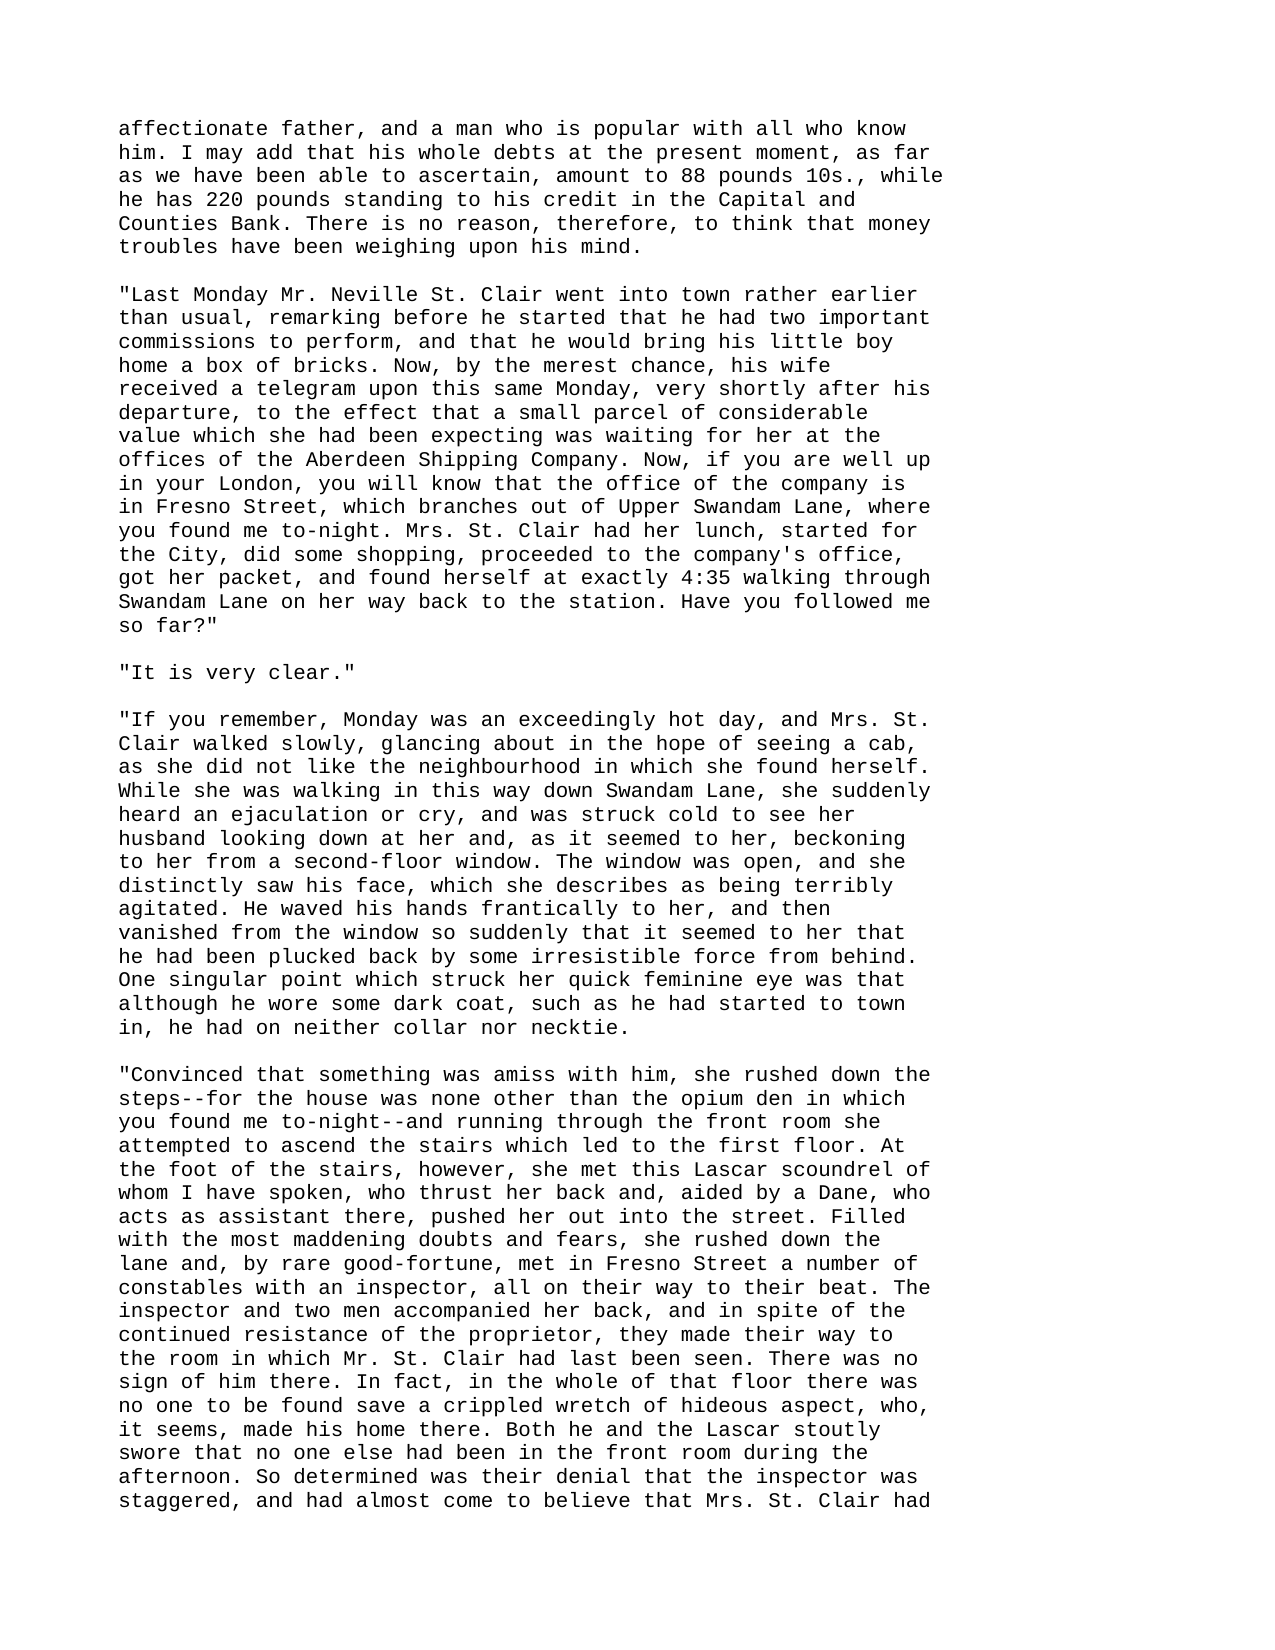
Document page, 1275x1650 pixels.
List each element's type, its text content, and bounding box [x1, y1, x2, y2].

text heard an ejaculation or cry, and was struck cold to see her [118, 804, 1157, 827]
text to her from a second-floor window. The window was open, and she [118, 851, 1157, 875]
text constables with an inspector, all on their way to their beat. The [118, 1277, 1157, 1300]
text got her packet, and found herself at exactly 4:35 walking through [118, 567, 1157, 591]
text he had been plucked back by some irresistible force from behind. [118, 946, 1157, 969]
text acts as assistant there, pushed her out into the street. Filled [118, 1206, 1157, 1229]
text than usual, remarking before he started that he had two important [118, 307, 1157, 331]
text so far?" [118, 615, 1157, 638]
text Counties Bank. There is no reason, therefore, to think that money [118, 213, 1157, 236]
text as she did not like the neighbourhood in which she found herself. [118, 757, 1157, 780]
text Swandam Lane on her way back to the station. Have you followed me [118, 591, 1157, 615]
text Clair walked slowly, glancing about in the hope of seeing a cab, [118, 733, 1157, 757]
text in your London, you will know that the office of the company is [118, 473, 1157, 496]
text "Convinced that something was amiss with him, she rushed down the [118, 1064, 1157, 1088]
text in, he had on neither collar nor necktie. [118, 1017, 1157, 1040]
text troubles have been weighing upon his mind. [118, 236, 1157, 260]
text "If you remember, Monday was an exceedingly hot day, and Mrs. St. [118, 709, 1157, 733]
text the City, did some shopping, proceeded to the company's office, [118, 544, 1157, 567]
text affectionate father, and a man who is popular with all who know [118, 118, 1157, 142]
text home a box of bricks. Now, by the merest chance, his wife [118, 354, 1157, 378]
text lane and, by rare good-fortune, met in Fresno Street a number of [118, 1253, 1157, 1277]
text the room in which Mr. St. Clair had last been seen. There was no [118, 1348, 1157, 1371]
text in Fresno Street, which branches out of Upper Swandam Lane, where [118, 496, 1157, 520]
text you found me to-night--and running through the front room she [118, 1111, 1157, 1135]
text afternoon. So determined was their denial that the inspector was [118, 1466, 1157, 1489]
text "It is very clear." [118, 662, 1157, 686]
text swore that no one else had been in the front room during the [118, 1442, 1157, 1466]
text it seems, made his home there. Both he and the Lascar stoutly [118, 1419, 1157, 1442]
text distinctly saw his face, which she describes as being terribly [118, 875, 1157, 898]
text sign of him there. In fact, in the whole of that floor there was [118, 1371, 1157, 1395]
text although he wore some dark coat, such as he had started to town [118, 993, 1157, 1017]
text no one to be found save a crippled wretch of hideous aspect, who, [118, 1395, 1157, 1419]
text husband looking down at her and, as it seemed to her, beckoning [118, 827, 1157, 851]
text continued resistance of the proprietor, they made their way to [118, 1324, 1157, 1348]
text offices of the Aberdeen Shipping Company. Now, if you are well up [118, 449, 1157, 473]
text departure, to the effect that a small parcel of considerable [118, 402, 1157, 426]
text inspector and two men accompanied her back, and in spite of the [118, 1300, 1157, 1324]
text staggered, and had almost come to believe that Mrs. St. Clair had [118, 1489, 1157, 1513]
text you found me to-night. Mrs. St. Clair had her lunch, started for [118, 520, 1157, 544]
text with the most maddening doubts and fears, she rushed down the [118, 1229, 1157, 1253]
text value which she had been expecting was waiting for her at the [118, 426, 1157, 449]
text as we have been able to ascertain, amount to 88 pounds 10s., while [118, 165, 1157, 189]
text vanished from the window so suddenly that it seemed to her that [118, 922, 1157, 946]
text steps--for the house was none other than the opium den in which [118, 1088, 1157, 1111]
text While she was walking in this way down Swandam Lane, she suddenly [118, 780, 1157, 804]
text he has 220 pounds standing to his credit in the Capital and [118, 189, 1157, 213]
text "Last Monday Mr. Neville St. Clair went into town rather earlier [118, 284, 1157, 307]
text One singular point which struck her quick feminine eye was that [118, 969, 1157, 993]
text him. I may add that his whole debts at the present moment, as far [118, 142, 1157, 165]
text the foot of the stairs, however, she met this Lascar scoundrel of [118, 1158, 1157, 1182]
text agitated. He waved his hands frantically to her, and then [118, 898, 1157, 922]
text commissions to perform, and that he would bring his little boy [118, 331, 1157, 354]
text received a telegram upon this same Monday, very shortly after his [118, 378, 1157, 402]
text whom I have spoken, who thrust her back and, aided by a Dane, who [118, 1182, 1157, 1206]
text attempted to ascend the stairs which led to the first floor. At [118, 1135, 1157, 1158]
